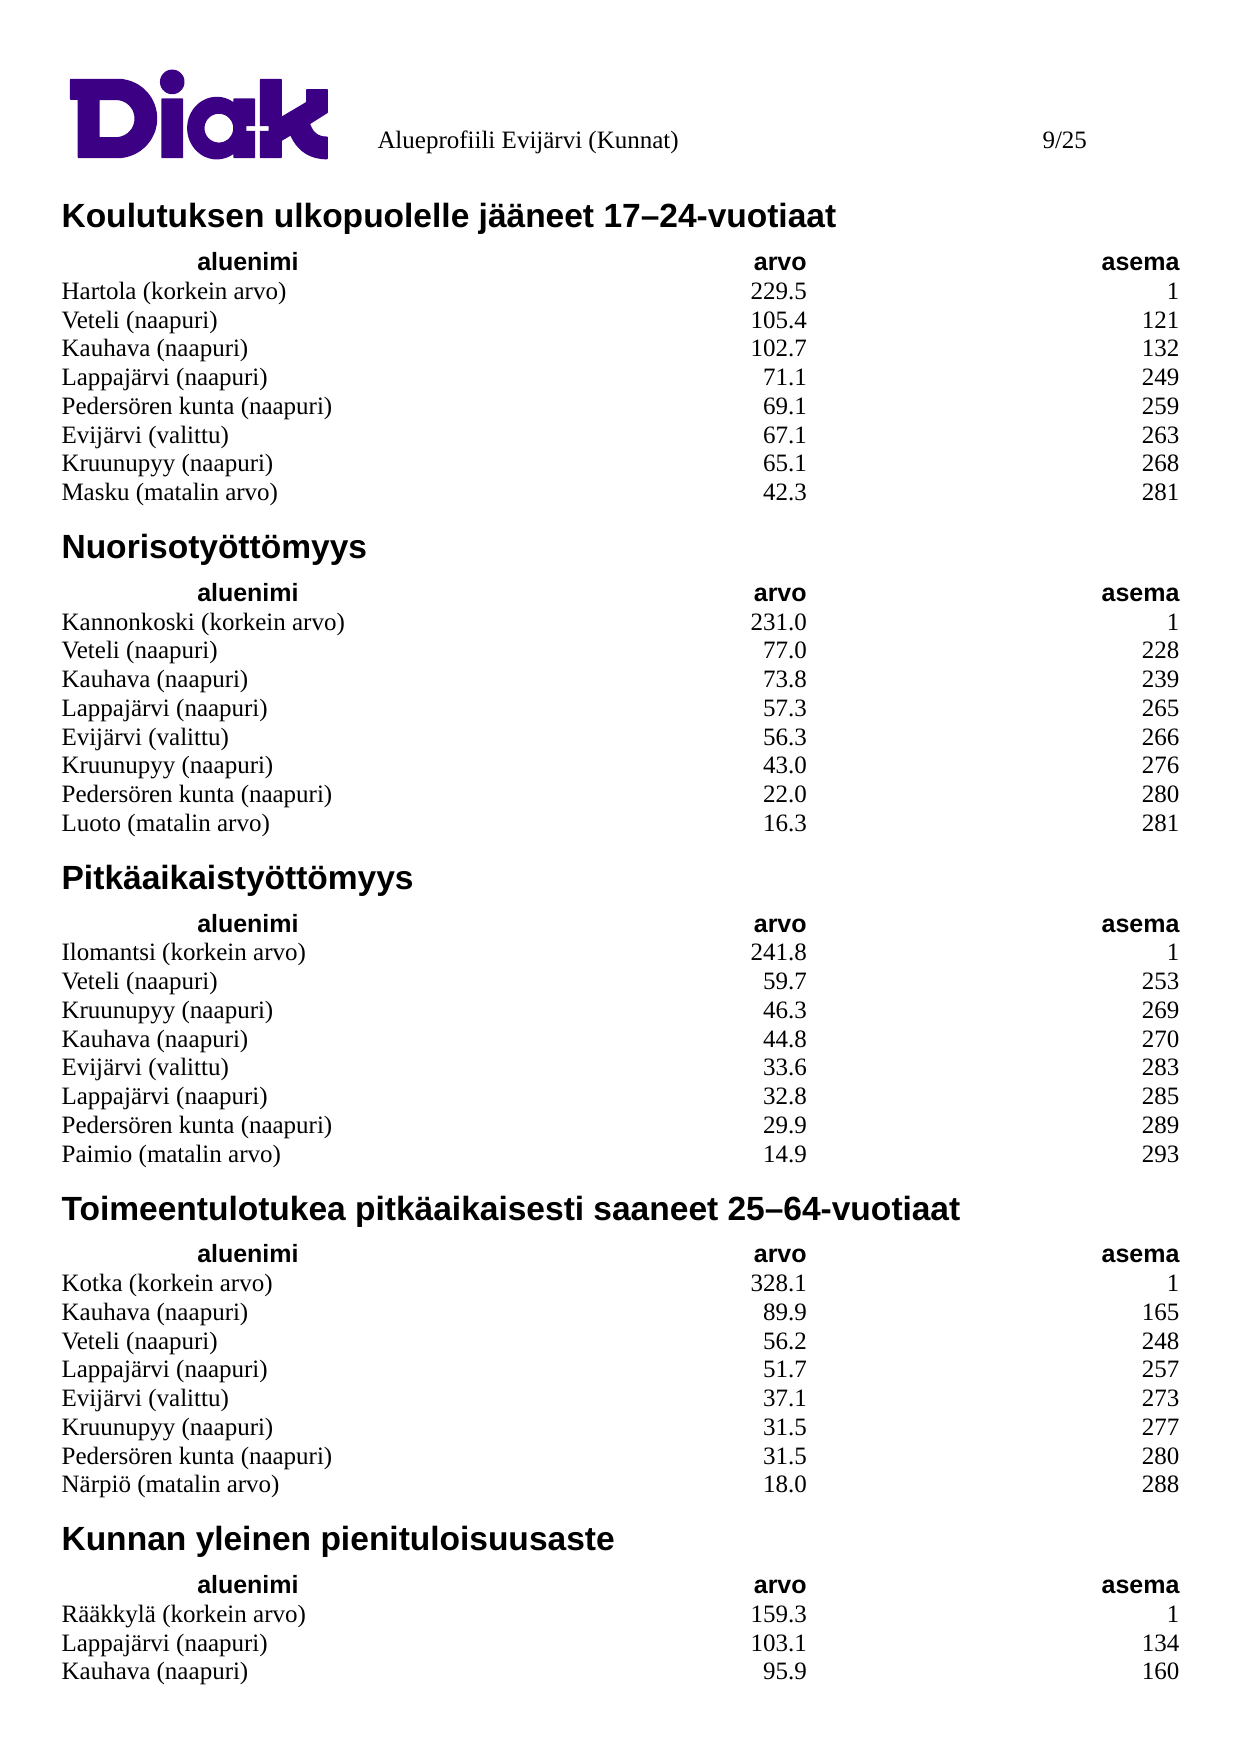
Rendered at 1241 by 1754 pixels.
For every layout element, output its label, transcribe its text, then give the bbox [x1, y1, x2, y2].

table_cell 46.3 [434, 995, 806, 1024]
table_cell 56.2 [434, 1326, 806, 1354]
table_cell 165 [806, 1297, 1179, 1326]
table_cell 132 [806, 334, 1179, 362]
table_cell Veteli (naapuri) [61, 1326, 434, 1354]
table_cell 134 [806, 1628, 1179, 1656]
table_cell 293 [806, 1139, 1179, 1167]
table_cell 328.1 [434, 1268, 806, 1297]
table_header asema [806, 578, 1179, 607]
table_cell Pedersören kunta (naapuri) [61, 779, 434, 808]
table_cell 16.3 [434, 808, 806, 837]
table_cell 89.9 [434, 1297, 806, 1326]
table_header arvo [434, 578, 806, 607]
table_cell 160 [806, 1656, 1179, 1685]
table_cell 1 [806, 1268, 1179, 1297]
table_header asema [806, 1240, 1179, 1268]
table_cell Ilomantsi (korkein arvo) [61, 938, 434, 966]
table_header arvo [434, 1570, 806, 1599]
table_cell Kauhava (naapuri) [61, 664, 434, 693]
table_cell 18.0 [434, 1470, 806, 1498]
table_cell Kruunupyy (naapuri) [61, 751, 434, 779]
table_cell 95.9 [434, 1656, 806, 1685]
table_header aluenimi [61, 1240, 434, 1268]
subtitle Nuorisotyöttömyys [61, 527, 1179, 566]
table_cell 59.7 [434, 966, 806, 995]
table_cell Kotka (korkein arvo) [61, 1268, 434, 1297]
table_cell 280 [806, 779, 1179, 808]
table_cell 1 [806, 938, 1179, 966]
table_header arvo [434, 909, 806, 937]
table_cell 259 [806, 391, 1179, 420]
table_cell Pedersören kunta (naapuri) [61, 1110, 434, 1139]
table_cell Kruunupyy (naapuri) [61, 995, 434, 1024]
table_cell Lappajärvi (naapuri) [61, 362, 434, 391]
table_cell 1 [806, 1599, 1179, 1628]
table_cell 253 [806, 966, 1179, 995]
table_cell Rääkkylä (korkein arvo) [61, 1599, 434, 1628]
table_cell 22.0 [434, 779, 806, 808]
table_cell 31.5 [434, 1412, 806, 1441]
table_cell 228 [806, 636, 1179, 664]
table_header asema [806, 909, 1179, 937]
table_cell 289 [806, 1110, 1179, 1139]
table_cell 159.3 [434, 1599, 806, 1628]
table_cell 239 [806, 664, 1179, 693]
table_cell 249 [806, 362, 1179, 391]
table_header aluenimi [61, 909, 434, 937]
table_cell 77.0 [434, 636, 806, 664]
table_cell 281 [806, 808, 1179, 837]
table_cell 65.1 [434, 449, 806, 477]
table_cell 263 [806, 420, 1179, 448]
table_cell 71.1 [434, 362, 806, 391]
table_cell Evijärvi (valittu) [61, 722, 434, 751]
table_cell Kruunupyy (naapuri) [61, 449, 434, 477]
table_cell 283 [806, 1053, 1179, 1081]
table_cell 103.1 [434, 1628, 806, 1656]
table_cell Paimio (matalin arvo) [61, 1139, 434, 1167]
table_cell Lappajärvi (naapuri) [61, 1081, 434, 1110]
table_cell 280 [806, 1441, 1179, 1469]
table_cell 31.5 [434, 1441, 806, 1469]
table_cell 69.1 [434, 391, 806, 420]
table_cell 269 [806, 995, 1179, 1024]
table_cell Evijärvi (valittu) [61, 1383, 434, 1412]
subtitle Koulutuksen ulkopuolelle jääneet 17–24-vuotiaat [61, 196, 1179, 235]
table_cell 42.3 [434, 477, 806, 506]
table_cell 266 [806, 722, 1179, 751]
table_cell Hartola (korkein arvo) [61, 276, 434, 305]
table_cell Kauhava (naapuri) [61, 1297, 434, 1326]
table_cell 268 [806, 449, 1179, 477]
table_cell 229.5 [434, 276, 806, 305]
table_cell Pedersören kunta (naapuri) [61, 391, 434, 420]
table_cell 44.8 [434, 1024, 806, 1052]
table_cell 121 [806, 305, 1179, 333]
table_header arvo [434, 247, 806, 276]
table_cell 51.7 [434, 1355, 806, 1383]
table_cell Kauhava (naapuri) [61, 334, 434, 362]
table_cell 37.1 [434, 1383, 806, 1412]
table_cell Masku (matalin arvo) [61, 477, 434, 506]
table_header arvo [434, 1240, 806, 1268]
table_cell 276 [806, 751, 1179, 779]
table_cell 288 [806, 1470, 1179, 1498]
table_cell 43.0 [434, 751, 806, 779]
table_cell 1 [806, 607, 1179, 636]
table_cell Kannonkoski (korkein arvo) [61, 607, 434, 636]
table_cell Kauhava (naapuri) [61, 1656, 434, 1685]
table_cell 29.9 [434, 1110, 806, 1139]
table_cell Lappajärvi (naapuri) [61, 693, 434, 722]
table_cell 273 [806, 1383, 1179, 1412]
table_cell 277 [806, 1412, 1179, 1441]
table_cell 73.8 [434, 664, 806, 693]
table_cell Kruunupyy (naapuri) [61, 1412, 434, 1441]
table_cell 248 [806, 1326, 1179, 1354]
table_cell 281 [806, 477, 1179, 506]
table_header aluenimi [61, 247, 434, 276]
table_cell Luoto (matalin arvo) [61, 808, 434, 837]
table_cell Evijärvi (valittu) [61, 1053, 434, 1081]
table_cell 14.9 [434, 1139, 806, 1167]
table_cell 102.7 [434, 334, 806, 362]
subtitle Pitkäaikaistyöttömyys [61, 858, 1179, 896]
table_cell 1 [806, 276, 1179, 305]
table_cell Veteli (naapuri) [61, 305, 434, 333]
table_header asema [806, 247, 1179, 276]
table_cell 270 [806, 1024, 1179, 1052]
subtitle Kunnan yleinen pienituloisuusaste [61, 1519, 1179, 1558]
table_cell 257 [806, 1355, 1179, 1383]
table_cell 32.8 [434, 1081, 806, 1110]
table_cell 231.0 [434, 607, 806, 636]
table_cell 105.4 [434, 305, 806, 333]
table_cell 56.3 [434, 722, 806, 751]
table_cell Närpiö (matalin arvo) [61, 1470, 434, 1498]
subtitle Toimeentulotukea pitkäaikaisesti saaneet 25–64-vuotiaat [61, 1188, 1179, 1227]
table_cell Lappajärvi (naapuri) [61, 1355, 434, 1383]
table_cell Pedersören kunta (naapuri) [61, 1441, 434, 1469]
table_cell 241.8 [434, 938, 806, 966]
table_cell 285 [806, 1081, 1179, 1110]
table_cell Veteli (naapuri) [61, 636, 434, 664]
table_cell Evijärvi (valittu) [61, 420, 434, 448]
table_cell 265 [806, 693, 1179, 722]
table_cell Lappajärvi (naapuri) [61, 1628, 434, 1656]
table_header aluenimi [61, 1570, 434, 1599]
table_header asema [806, 1570, 1179, 1599]
table_cell Kauhava (naapuri) [61, 1024, 434, 1052]
table_cell 57.3 [434, 693, 806, 722]
table_header aluenimi [61, 578, 434, 607]
table_cell 67.1 [434, 420, 806, 448]
table_cell Veteli (naapuri) [61, 966, 434, 995]
table_cell 33.6 [434, 1053, 806, 1081]
